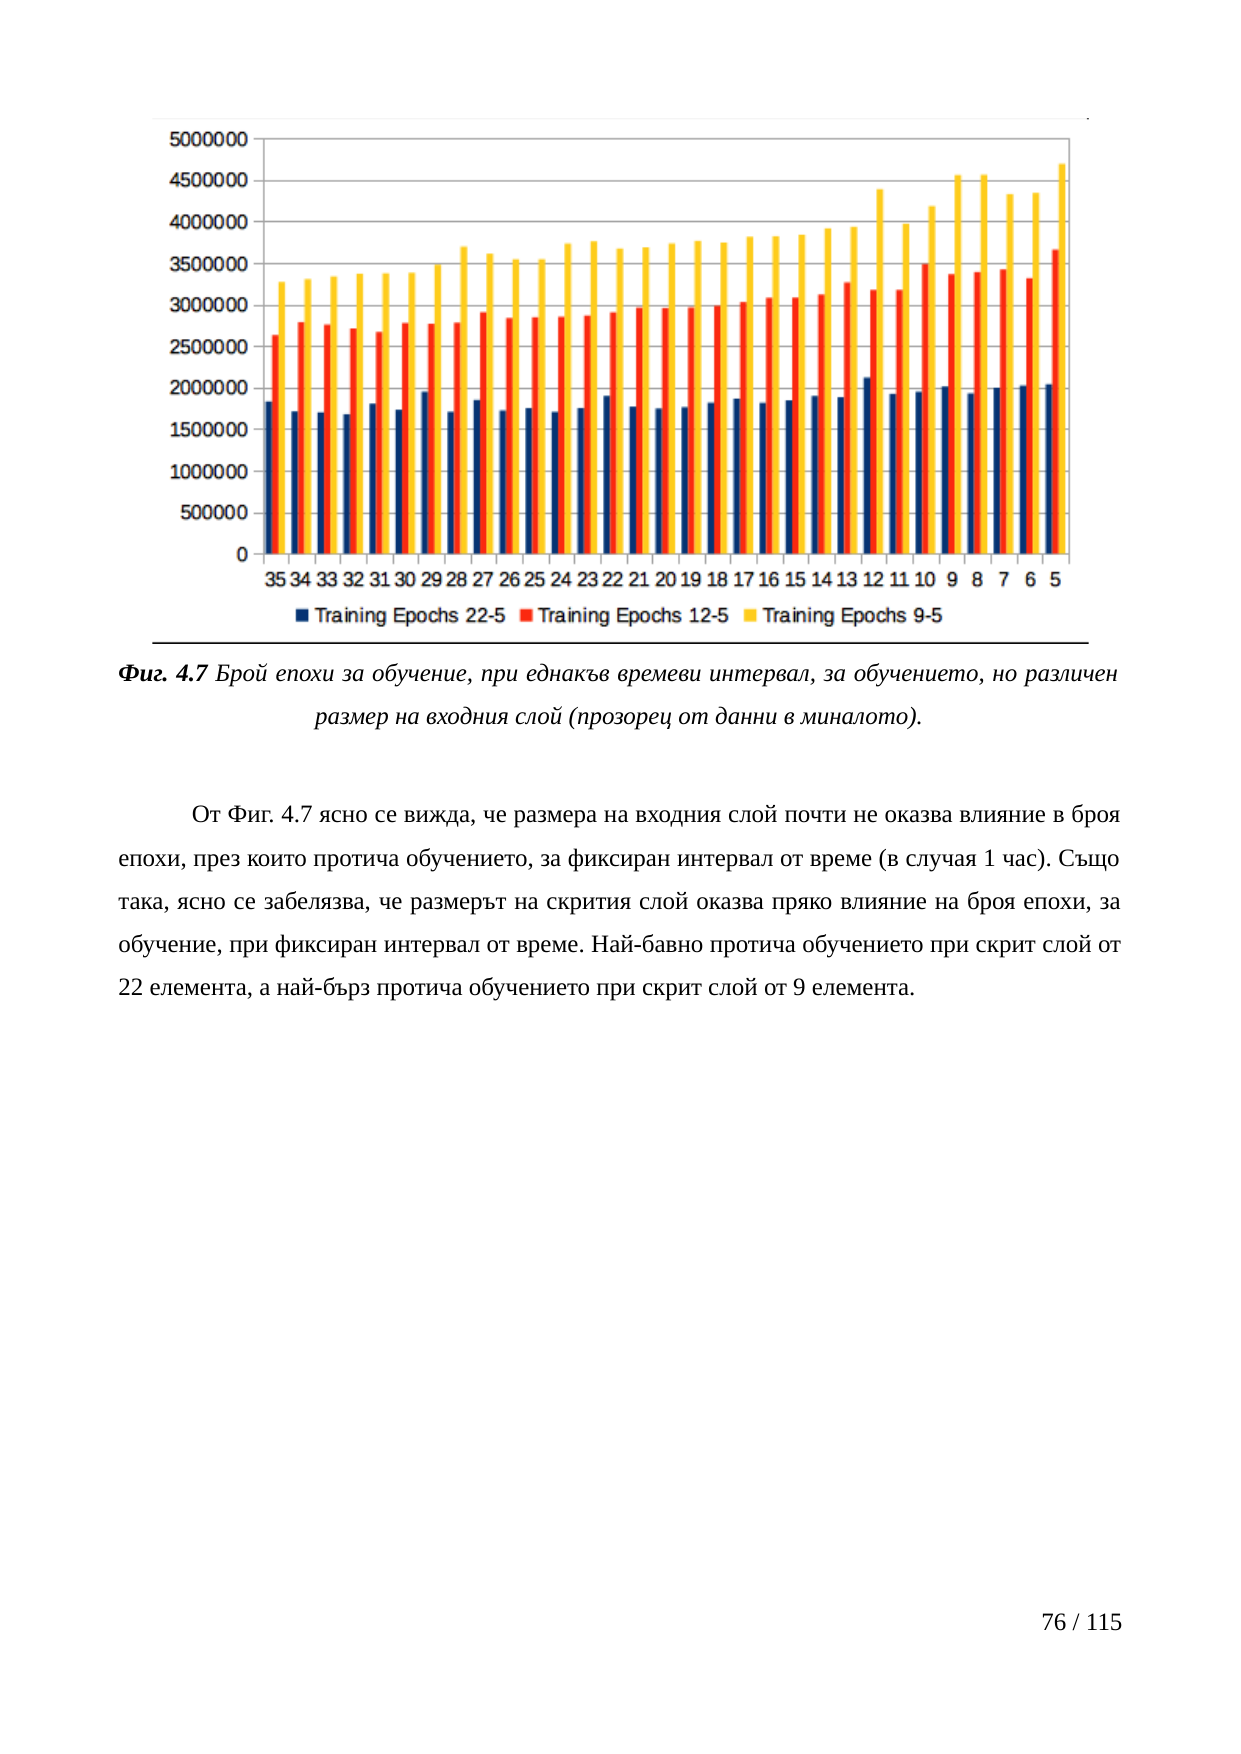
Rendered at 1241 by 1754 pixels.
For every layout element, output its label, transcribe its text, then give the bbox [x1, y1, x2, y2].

text От Фиг. 4.7 ясно се вижда, че размера на входния слой почти не оказва влияние в броя епохи, през които протича обучението, за фиксиран интервал от време (в случая 1 час). Също така, ясно се забелязва, че размерът на скрития слой оказва пряко влияние на броя епохи, за обучение, при фиксиран интервал от време. Най-бавно протича обучението при скрит слой от 22 елемента, а най-бърз протича обучението при скрит слой от 9 елемента. [118, 799, 1122, 1001]
picture [151, 118, 1089, 644]
text Фиг. 4.7 Брой епохи за обучение, при еднакъв времеви интервал, за обучението, но различен размер на входния слой (прозорец от данни в миналото). [118, 644, 1122, 729]
